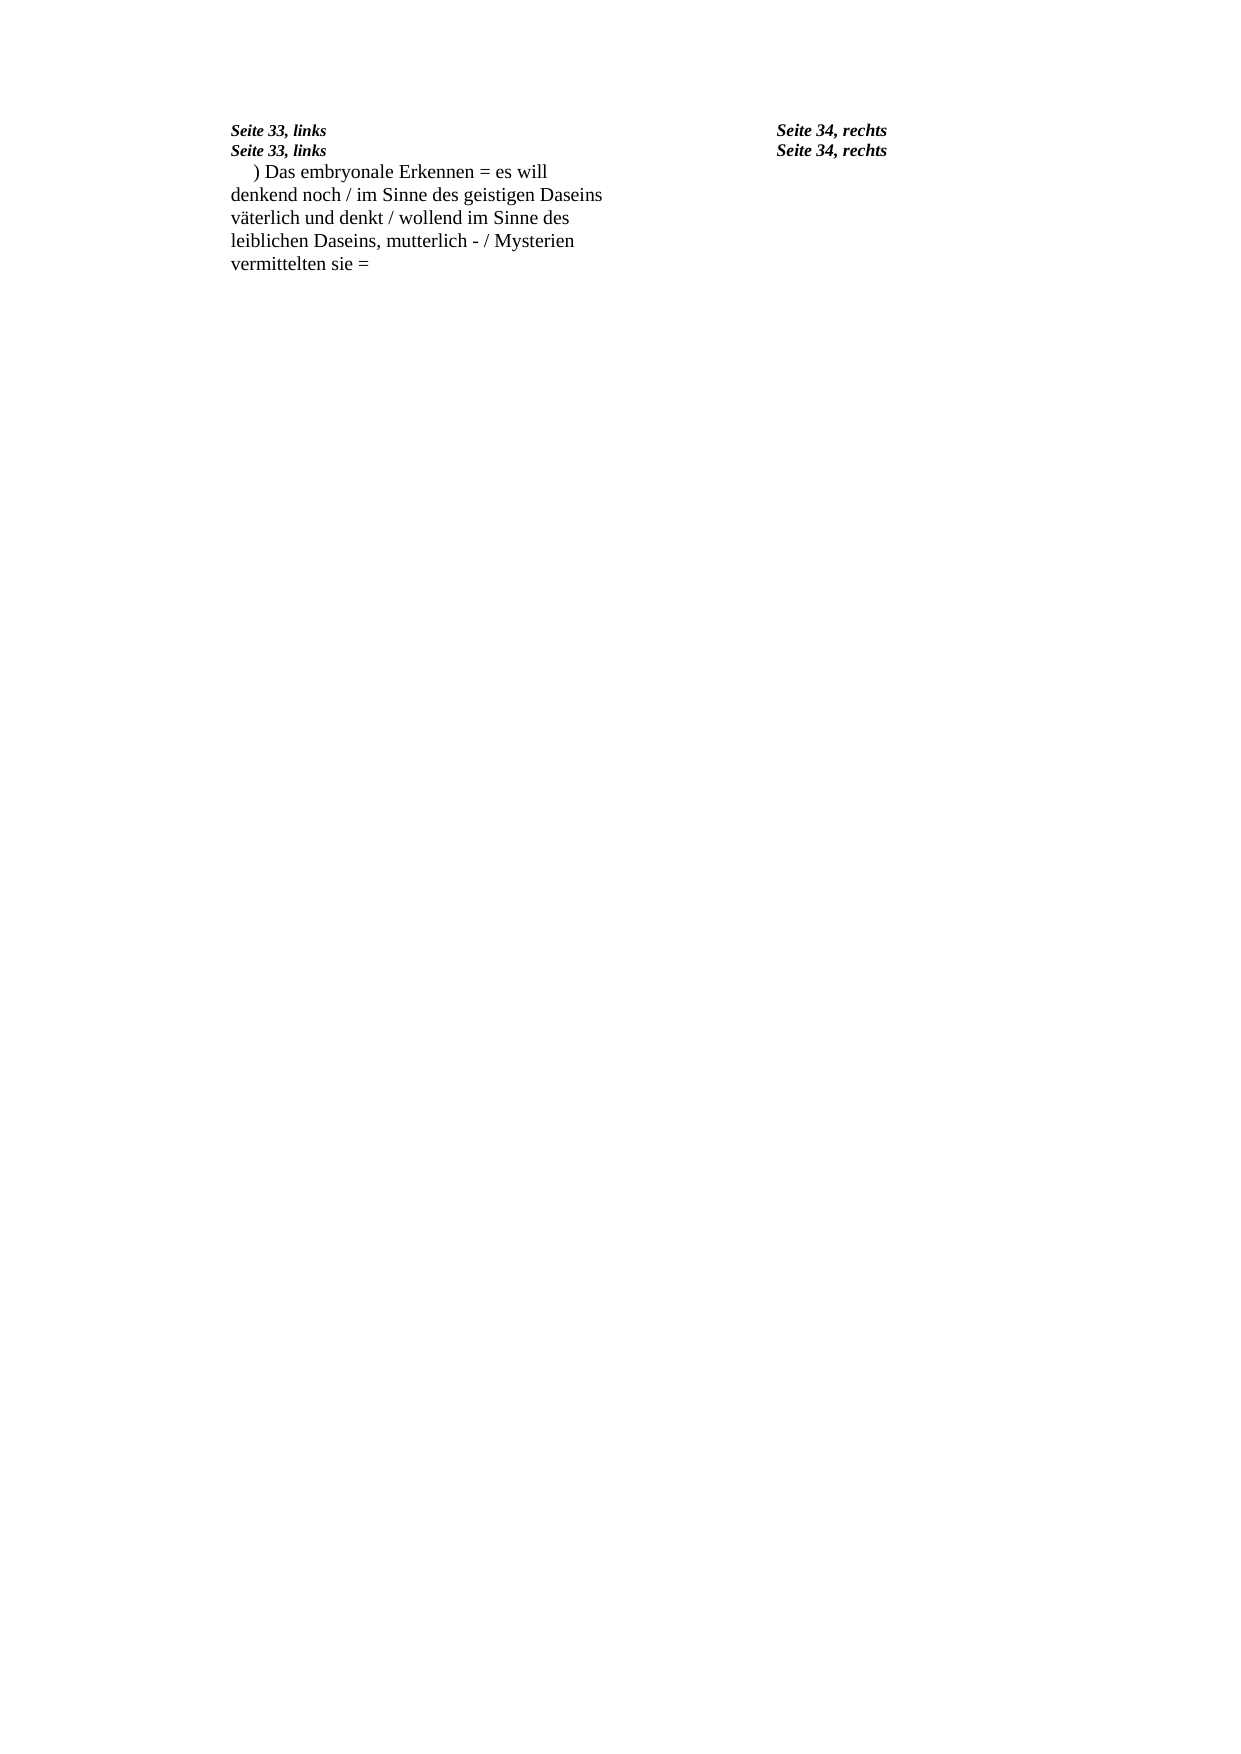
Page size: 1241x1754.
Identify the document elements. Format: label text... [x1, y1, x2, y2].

text ) Das embryonale Erkennen = es will denkend noch / im Sinne des geistigen Daseins väterlich und denkt / wollend im Sinne des leiblichen Daseins, mutterlich - / Mysterien vermittelten sie = [231, 160, 609, 274]
